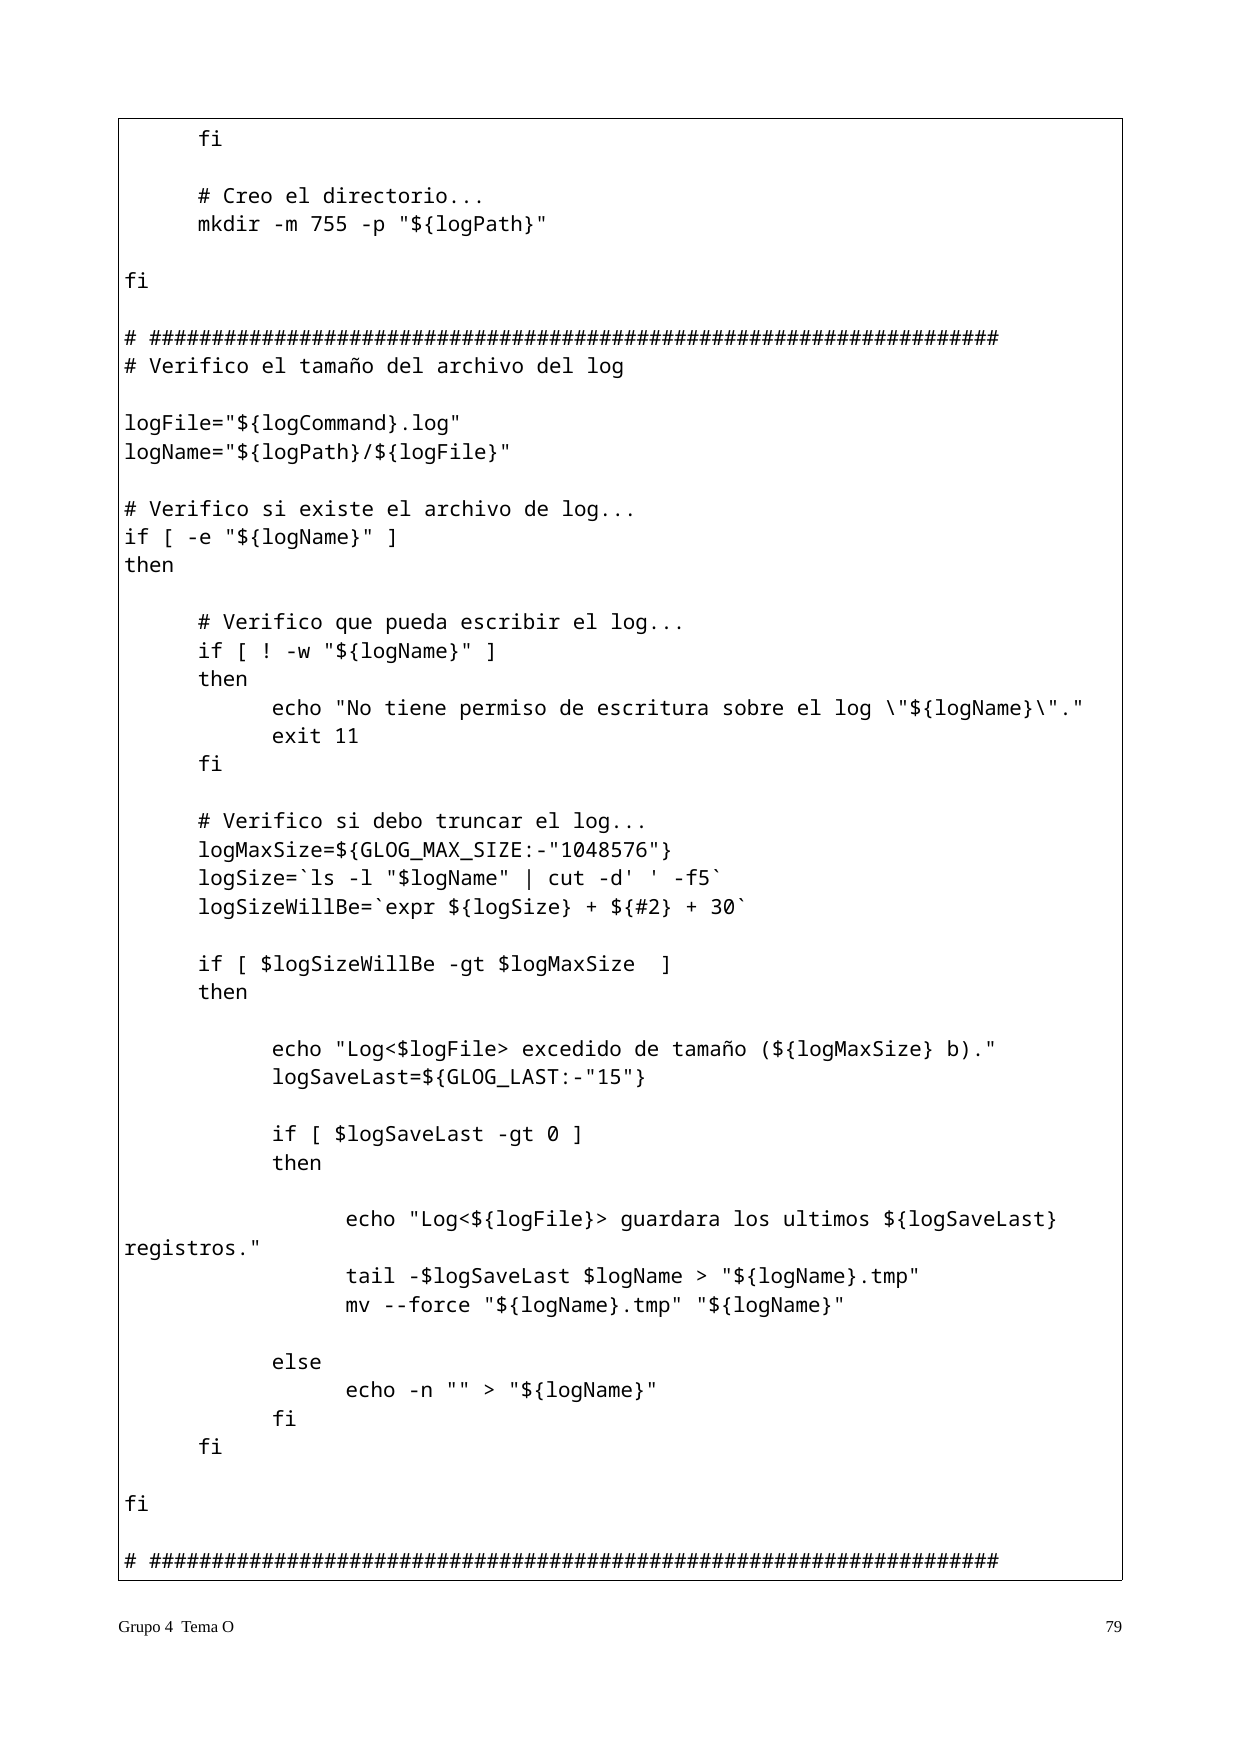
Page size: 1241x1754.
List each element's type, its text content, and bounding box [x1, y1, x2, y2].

table_header fi # Creo el directorio... mkdir -m 755 -p "${logPath}" fi # #################################################################### # Verifico el tamaño del archivo del log logFile="${logCommand}.log" logName="${logPath}/${logFile}" # Verifico si existe el archivo de log... if [ -e "${logName}" ] then # Verifico que pueda escribir el log... if [ ! -w "${logName}" ] then echo "No tiene permiso de escritura sobre el log \"${logName}\"." exit 11 fi # Verifico si debo truncar el log... logMaxSize=${GLOG_MAX_SIZE:-"1048576"} logSize=`ls -l "$logName" | cut -d' ' -f5` logSizeWillBe=`expr ${logSize} + ${#2} + 30` if [ $logSizeWillBe -gt $logMaxSize ] then echo "Log<$logFile> excedido de tamaño (${logMaxSize} b)." logSaveLast=${GLOG_LAST:-"15"} if [ $logSaveLast -gt 0 ] then echo "Log<${logFile}> guardara los ultimos ${logSaveLast} registros." tail -$logSaveLast $logName > "${logName}.tmp" mv --force "${logName}.tmp" "${logName}" else echo -n "" > "${logName}" fi fi fi # #################################################################### [119, 119, 1122, 1580]
